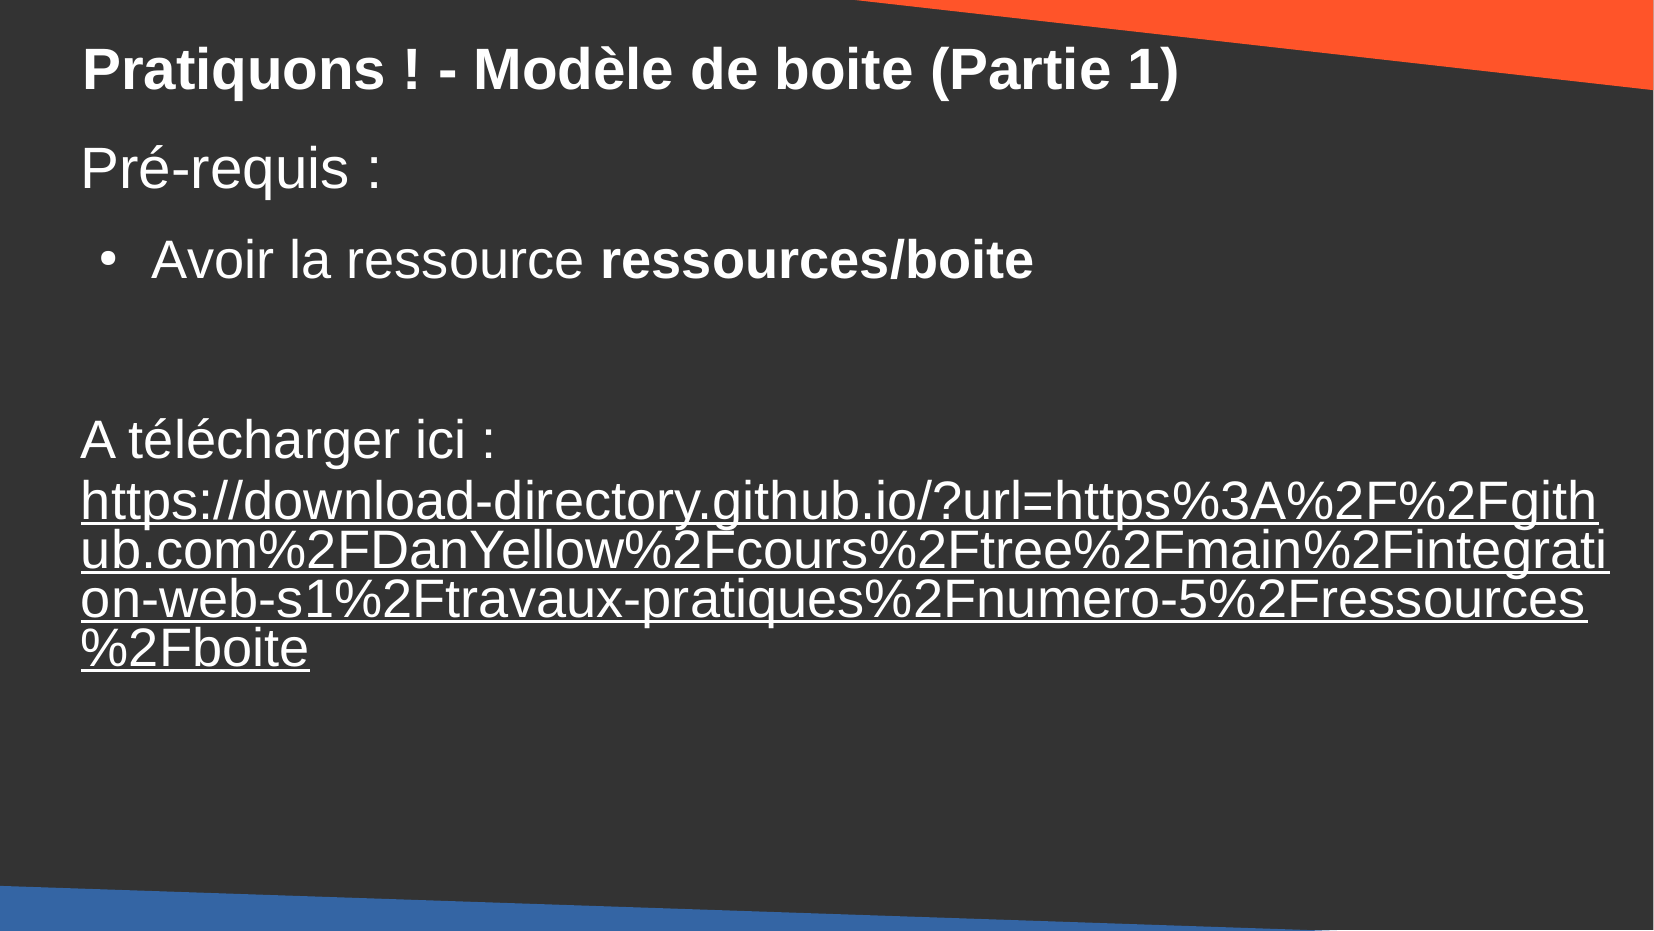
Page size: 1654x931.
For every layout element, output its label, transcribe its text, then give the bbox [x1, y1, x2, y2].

list Pré-requis : Avoir la ressource ressources/boite A télécharger ici : https://download-directory.github.io/?url=https%3A%2F%2Fgithub.com%2FDanYellow%2Fcours%2Ftree%2Fmain%2Fintegration-web-s1%2Ftravaux-pratiques%2Fnumero-5%2Fressources%2Fboite [80, 135, 1620, 697]
text_box [0, 885, 1337, 931]
text_box [854, 0, 1654, 91]
title Pratiquons ! - Modèle de boite (Partie 1) [82, 37, 1571, 114]
